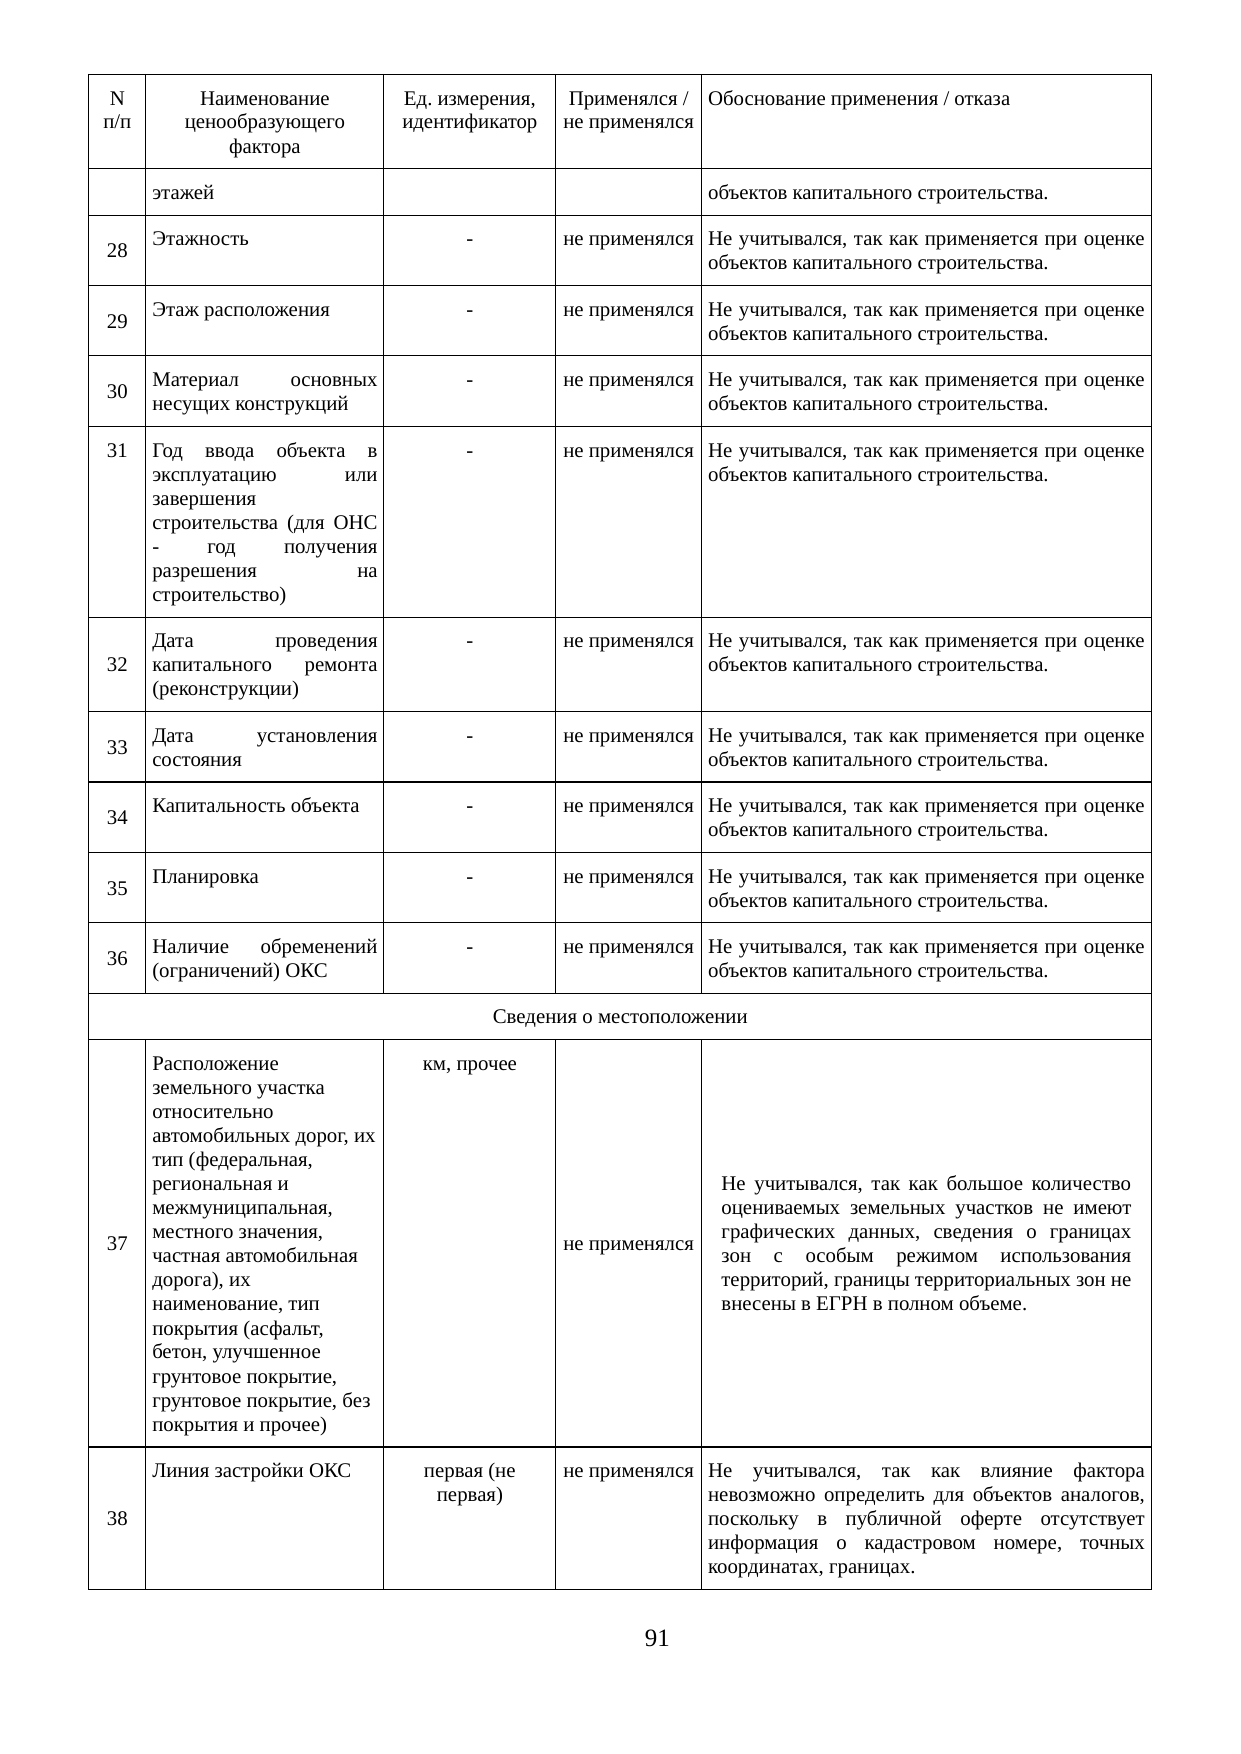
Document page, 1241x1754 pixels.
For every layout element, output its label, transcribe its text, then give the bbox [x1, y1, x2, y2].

table_cell не применялся [556, 783, 701, 852]
table_cell - [384, 169, 555, 214]
table_header Применялся / не применялся [556, 75, 701, 168]
table_cell не применялся [556, 618, 701, 711]
table_cell Не учитывался, так как большое количество оцениваемых земельных участков не имеют графических данных, сведения о границах зон с особым режимом использования территорий, границы территориальных зон не внесены в ЕГРН в полном объеме. [702, 1040, 1151, 1446]
table_cell - [384, 286, 555, 355]
table_cell Этаж расположения [146, 286, 383, 355]
table_cell - [384, 216, 555, 285]
table_cell Линия застройки ОКС [146, 1448, 383, 1589]
table_cell Не учитывался, так как применяется при оценке объектов капитального строительства. [702, 853, 1151, 922]
table_cell Не учитывался, так как применяется при оценке объектов капитального строительства. [702, 923, 1151, 993]
table_cell не применялся [556, 923, 701, 993]
table_header N п/п [89, 75, 145, 168]
table_cell первая (не первая) [384, 1448, 555, 1589]
table_cell Сведения о местоположении [89, 994, 1151, 1039]
table_cell Год ввода объекта в эксплуатацию или завершения строительства (для ОНС - год получения разрешения на строительство) [146, 427, 383, 617]
table_cell не применялся [556, 286, 701, 355]
table_cell км, прочее [384, 1040, 555, 1446]
table_header Обоснование применения / отказа [702, 75, 1151, 168]
table_cell 31 [89, 427, 145, 617]
table_cell 34 [89, 783, 145, 852]
table_cell Дата установления состояния [146, 712, 383, 781]
table_cell Наличие обременений (ограничений) ОКС [146, 923, 383, 993]
table_cell Не учитывался, так как применяется при оценке объектов капитального строительства. [702, 286, 1151, 355]
table_cell 33 [89, 712, 145, 781]
table_cell Не учитывался, так как применяется при оценке объектов капитального строительства. [702, 783, 1151, 852]
table_cell Не учитывался, так как применяется при оценке объектов капитального строительства. [702, 427, 1151, 617]
table_cell 38 [89, 1448, 145, 1589]
table_cell [556, 169, 701, 214]
table_cell не применялся [556, 853, 701, 922]
table_cell Не учитывался, так как применяется при оценке объектов капитального строительства. [702, 216, 1151, 285]
table_cell Материал основных несущих конструкций [146, 356, 383, 426]
table_cell Расположение земельного участка относительно автомобильных дорог, их тип (федеральная, региональная и межмуниципальная, местного значения, частная автомобильная дорога), их наименование, тип покрытия (асфальт, бетон, улучшенное грунтовое покрытие, грунтовое покрытие, без покрытия и прочее) [146, 1040, 383, 1446]
table_cell Не учитывался, так как применяется при оценке объектов капитального строительства. [702, 712, 1151, 781]
table_cell - [384, 783, 555, 852]
table_cell не применялся [556, 1040, 701, 1446]
table_cell Дата проведения капитального ремонта (реконструкции) [146, 618, 383, 711]
table_cell [89, 169, 145, 214]
table_cell - [384, 356, 555, 426]
table_header Ед. измерения, идентификатор [384, 75, 555, 168]
table_cell - [384, 618, 555, 711]
table_cell объектов капитального строительства. [702, 169, 1151, 214]
table_cell 32 [89, 618, 145, 711]
table_cell не применялся [556, 216, 701, 285]
table_cell не применялся [556, 712, 701, 781]
table_cell 28 [89, 216, 145, 285]
table_header Наименование ценообразующего фактора [146, 75, 383, 168]
table_cell - [384, 712, 555, 781]
table_cell - [384, 923, 555, 993]
table_cell не применялся [556, 427, 701, 617]
table_cell не применялся [556, 356, 701, 426]
table_cell этажей [146, 169, 383, 214]
table_cell Планировка [146, 853, 383, 922]
table_cell 36 [89, 923, 145, 993]
table_cell Не учитывался, так как применяется при оценке объектов капитального строительства. [702, 356, 1151, 426]
table_cell Этажность [146, 216, 383, 285]
table_cell 37 [89, 1040, 145, 1446]
table_cell Не учитывался, так как применяется при оценке объектов капитального строительства. [702, 618, 1151, 711]
table_cell 29 [89, 286, 145, 355]
table_cell 35 [89, 853, 145, 922]
table_cell - [384, 427, 555, 617]
table_cell - [384, 853, 555, 922]
table_cell не применялся [556, 1448, 701, 1589]
table_cell Капитальность объекта [146, 783, 383, 852]
table_cell Не учитывался, так как влияние фактора невозможно определить для объектов аналогов, поскольку в публичной оферте отсутствует информация о кадастровом номере, точных координатах, границах. [702, 1448, 1151, 1589]
table_cell 30 [89, 356, 145, 426]
